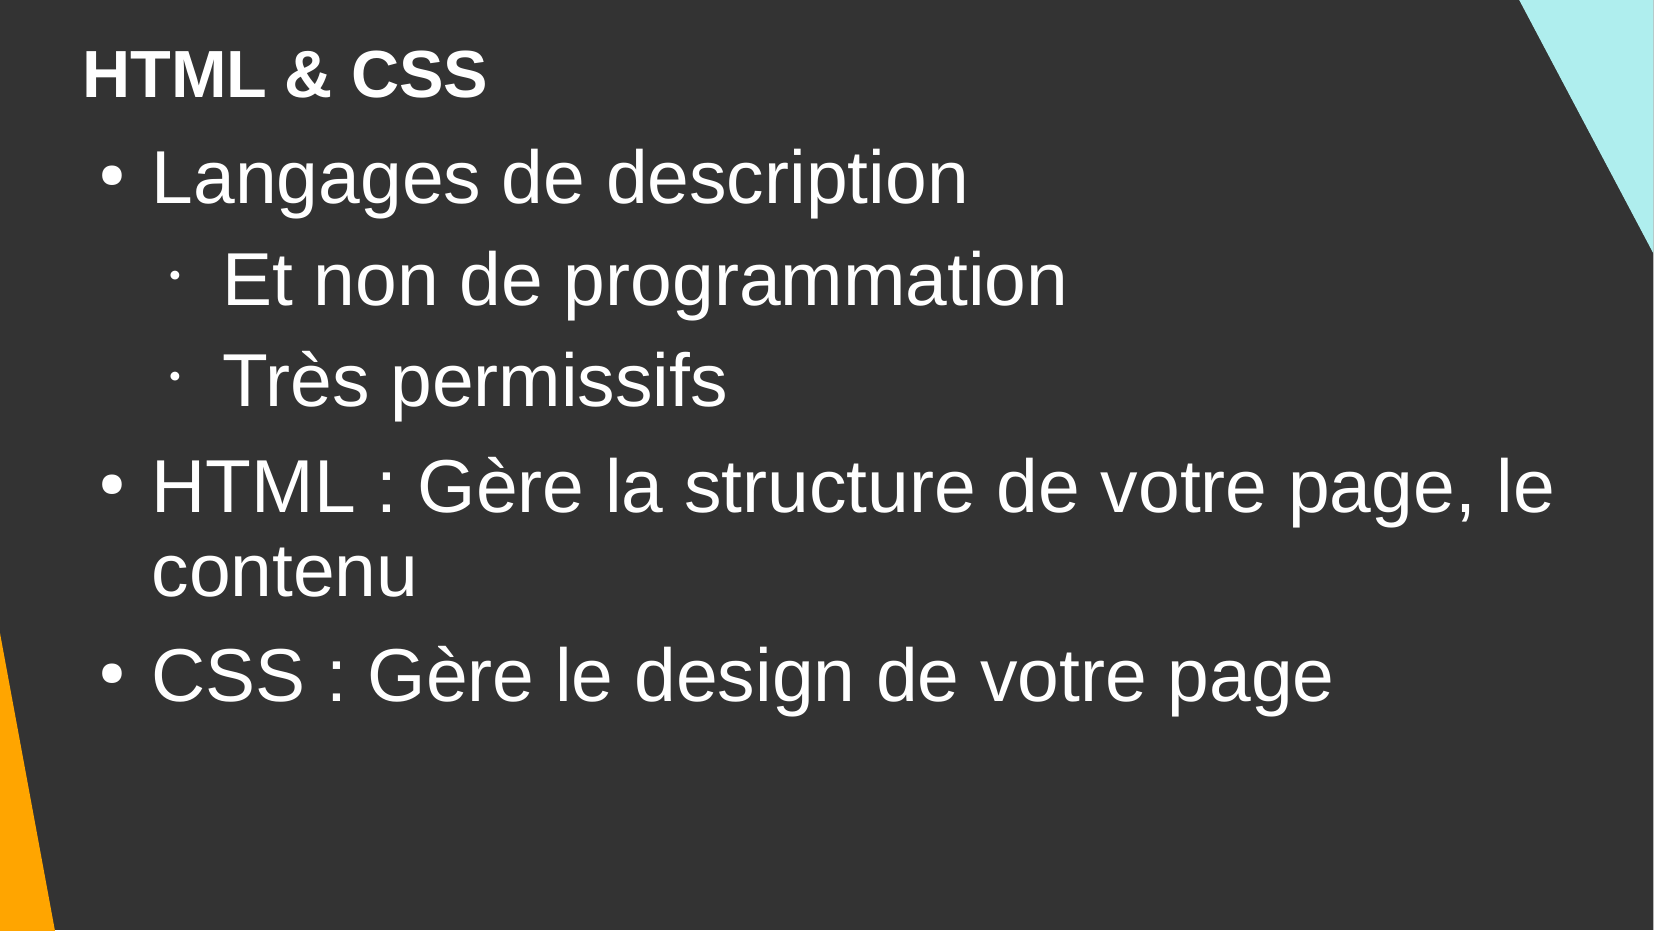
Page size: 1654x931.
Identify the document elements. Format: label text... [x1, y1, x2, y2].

title HTML & CSS [82, 36, 1571, 114]
text_box [1519, 0, 1654, 255]
text_box [0, 633, 56, 931]
list Langages de description Et non de programmation Très permissifs HTML : Gère la structure de votre page, le contenu CSS : Gère le design de votre page [80, 135, 1569, 733]
